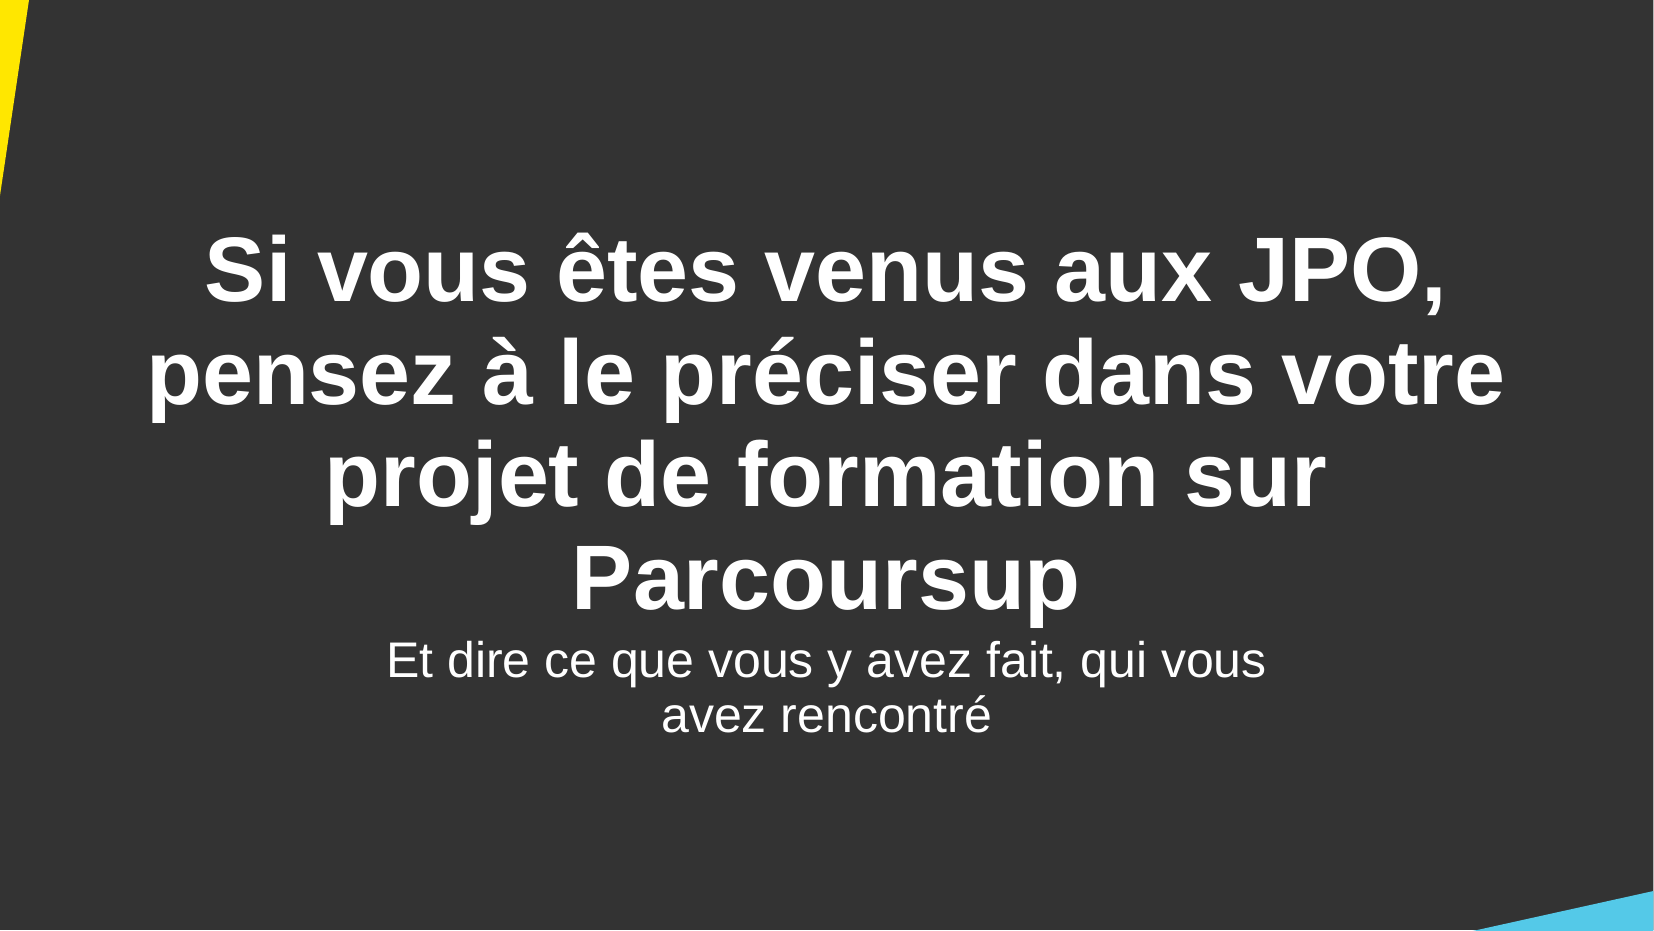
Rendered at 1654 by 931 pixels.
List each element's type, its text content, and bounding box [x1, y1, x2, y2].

text_box Et dire ce que vous y avez fait, qui vous avez rencontré [347, 624, 1307, 751]
text_box [0, 0, 29, 196]
text_box [1472, 890, 1654, 931]
title Si vous êtes venus aux JPO, pensez à le préciser dans votre projet de formation sur Parcoursup [82, 218, 1571, 629]
